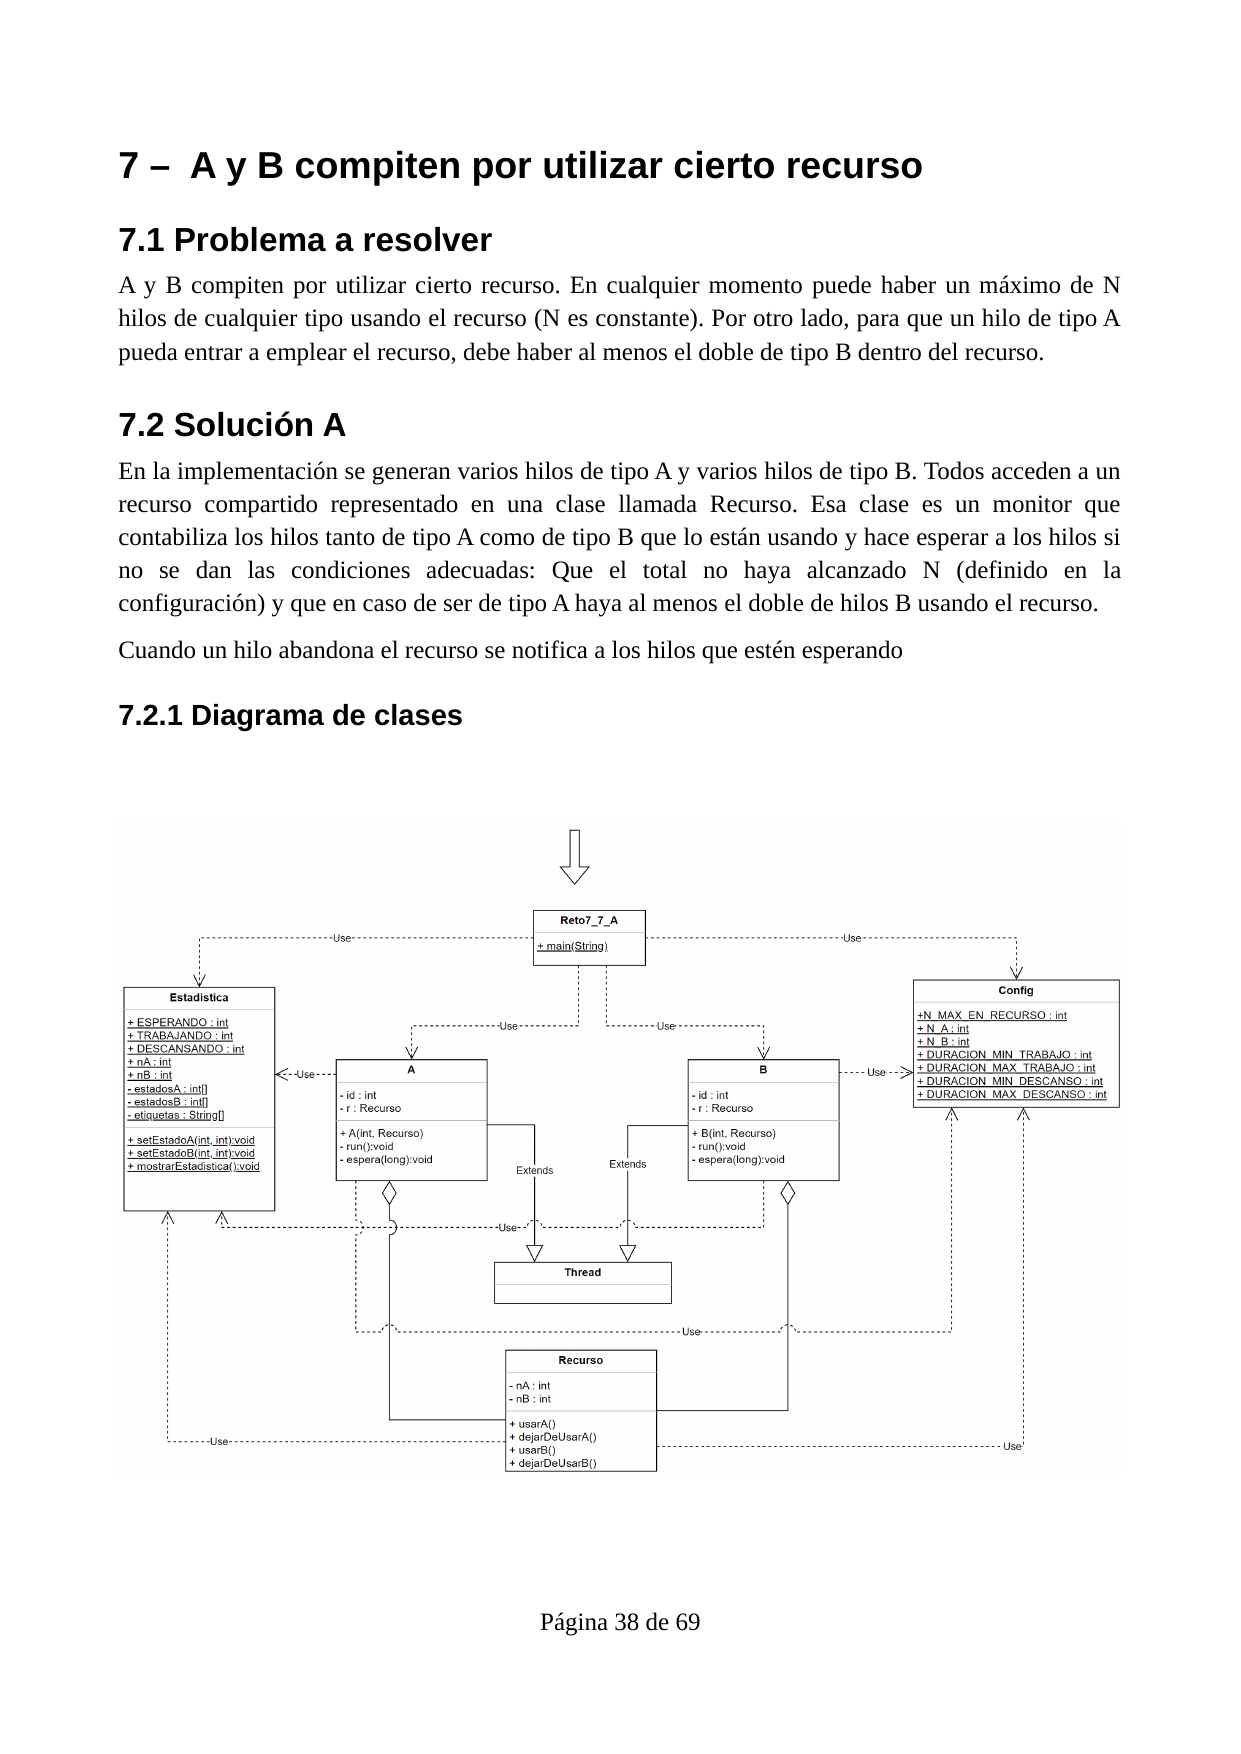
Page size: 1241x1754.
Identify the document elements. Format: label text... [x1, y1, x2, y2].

subtitle 7 – A y B compiten por utilizar cierto recurso [118, 143, 1122, 186]
subtitle 7.1 Problema a resolver [118, 219, 1122, 258]
text A y B compiten por utilizar cierto recurso. En cualquier momento puede haber un máximo de N hilos de cualquier tipo usando el recurso (N es constante). Por otro lado, para que un hilo de tipo A pueda entrar a emplear el recurso, debe haber al menos el doble de tipo B dentro del recurso. [118, 271, 1122, 365]
text En la implementación se generan varios hilos de tipo A y varios hilos de tipo B. Todos acceden a un recurso compartido representado en una clase llamada Recurso. Esa clase es un monitor que contabiliza los hilos tanto de tipo A como de tipo B que lo están usando y hace esperar a los hilos si no se dan las condiciones adecuadas: Que el total no haya alcanzado N (definido en la configuración) y que en caso de ser de tipo A haya al menos el doble de hilos B usando el recurso. [118, 456, 1122, 617]
picture [114, 821, 1123, 1476]
subtitle 7.2 Solución A [118, 405, 1122, 443]
subtitle 7.2.1 Diagrama de clases [118, 698, 1122, 731]
text Cuando un hilo abandona el recurso se notifica a los hilos que estén esperando [118, 636, 1122, 664]
